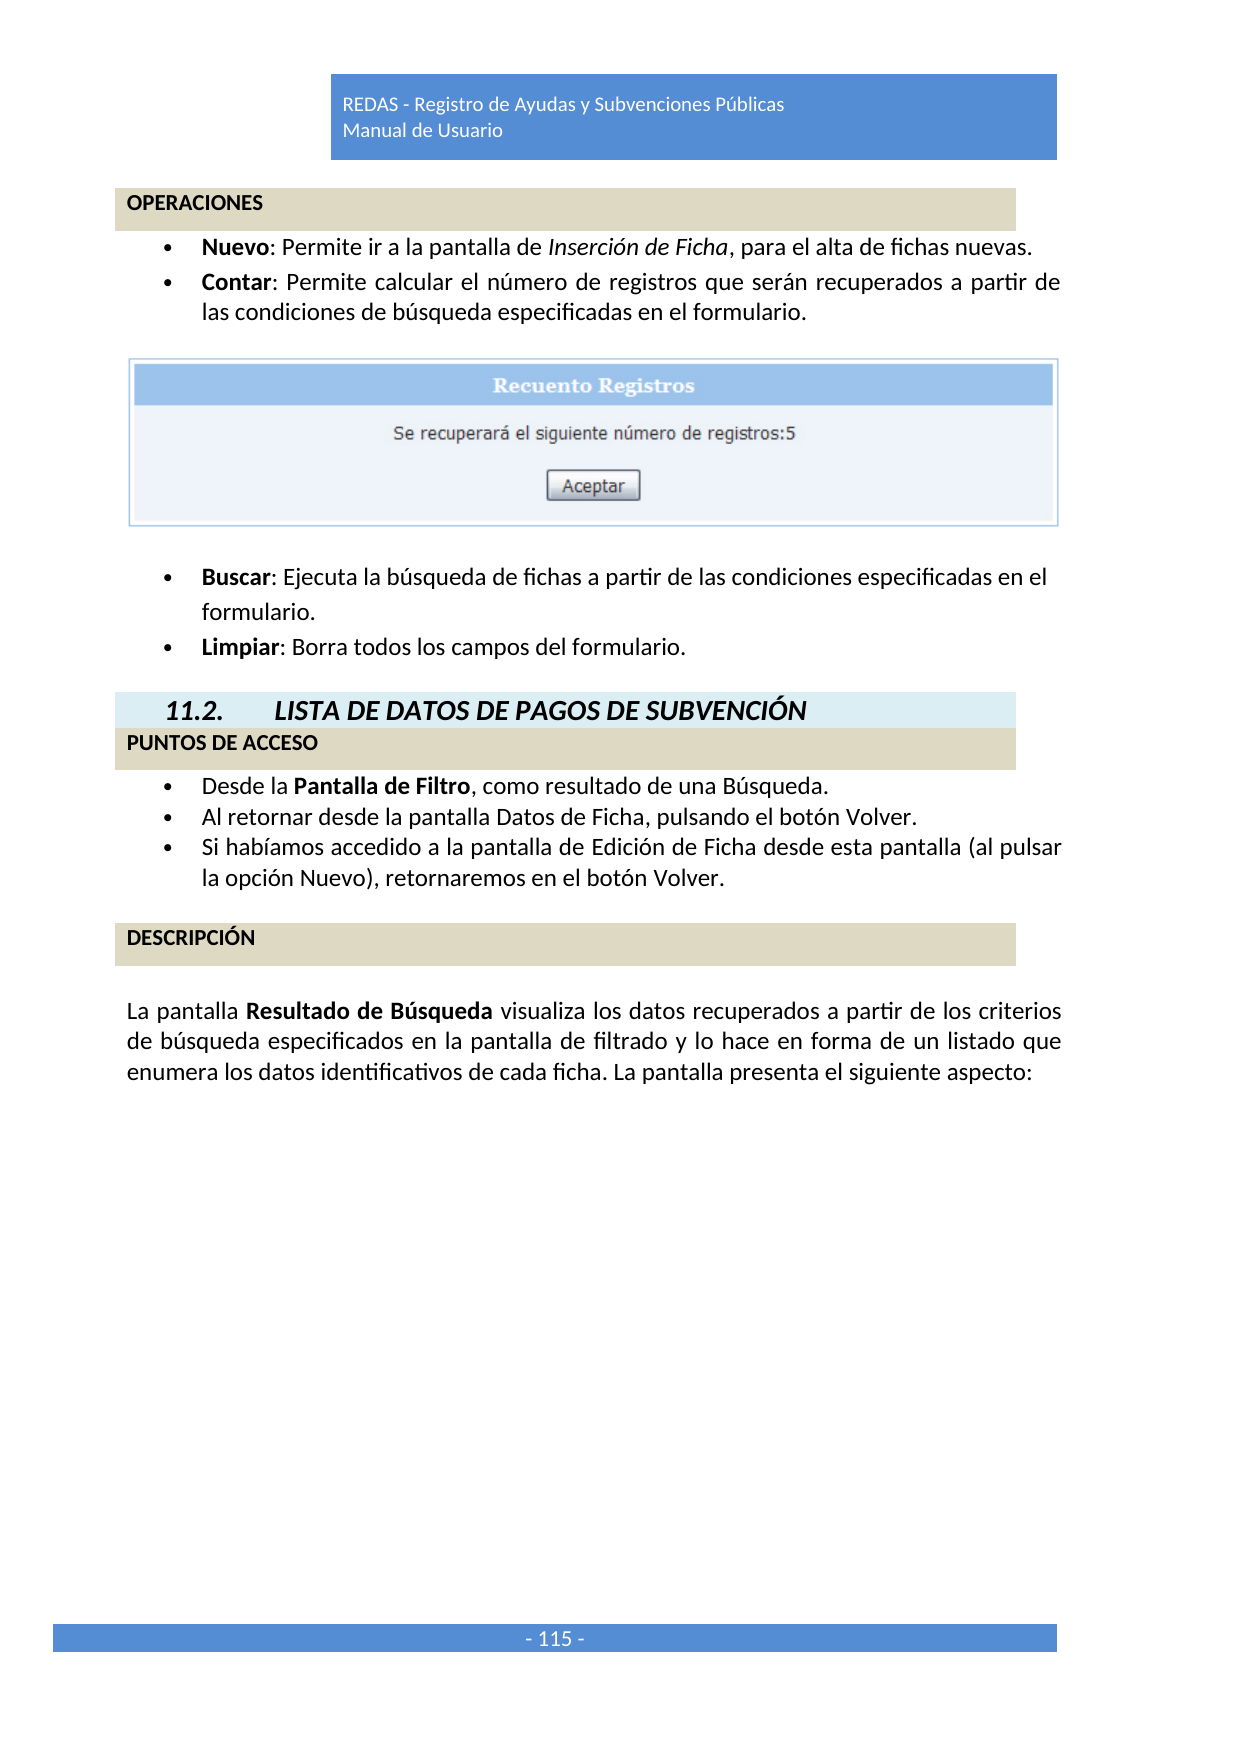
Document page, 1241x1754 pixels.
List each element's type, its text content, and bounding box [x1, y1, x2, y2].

list Limpiar: Borra todos los campos del formulario. [164, 631, 1062, 662]
list Buscar: Ejecuta la búsqueda de fichas a partir de las condiciones especificadas en el formulario. [164, 561, 1062, 627]
picture [126, 357, 1063, 531]
text La pantalla Resultado de Búsqueda visualiza los datos recuperados a partir de los criterios de búsqueda especificados en la pantalla de filtrado y lo hace en forma de un listado que enumera los datos identificativos de cada ficha. La pantalla presenta el siguiente aspecto: [127, 995, 1062, 1086]
list Contar: Permite calcular el número de registros que serán recuperados a partir de las condiciones de búsqueda especificadas en el formulario. [164, 266, 1062, 327]
list Si habíamos accedido a la pantalla de Edición de Ficha desde esta pantalla (al pulsar la opción Nuevo), retornaremos en el botón Volver. [164, 831, 1062, 892]
table_header OPERACIONES [115, 188, 1016, 231]
table_header LISTA DE DATOS DE PAGOS DE SUBVENCIÓN [115, 692, 1016, 728]
list Desde la Pantalla de Filtro, como resultado de una Búsqueda. [164, 770, 1062, 801]
table_header DESCRIPCIÓN [115, 923, 1016, 966]
list Al retornar desde la pantalla Datos de Ficha, pulsando el botón Volver. [164, 801, 1062, 831]
list Nuevo: Permite ir a la pantalla de Inserción de Ficha, para el alta de fichas nuevas. [164, 231, 1062, 261]
table_cell PUNTOS DE ACCESO [115, 728, 1016, 770]
